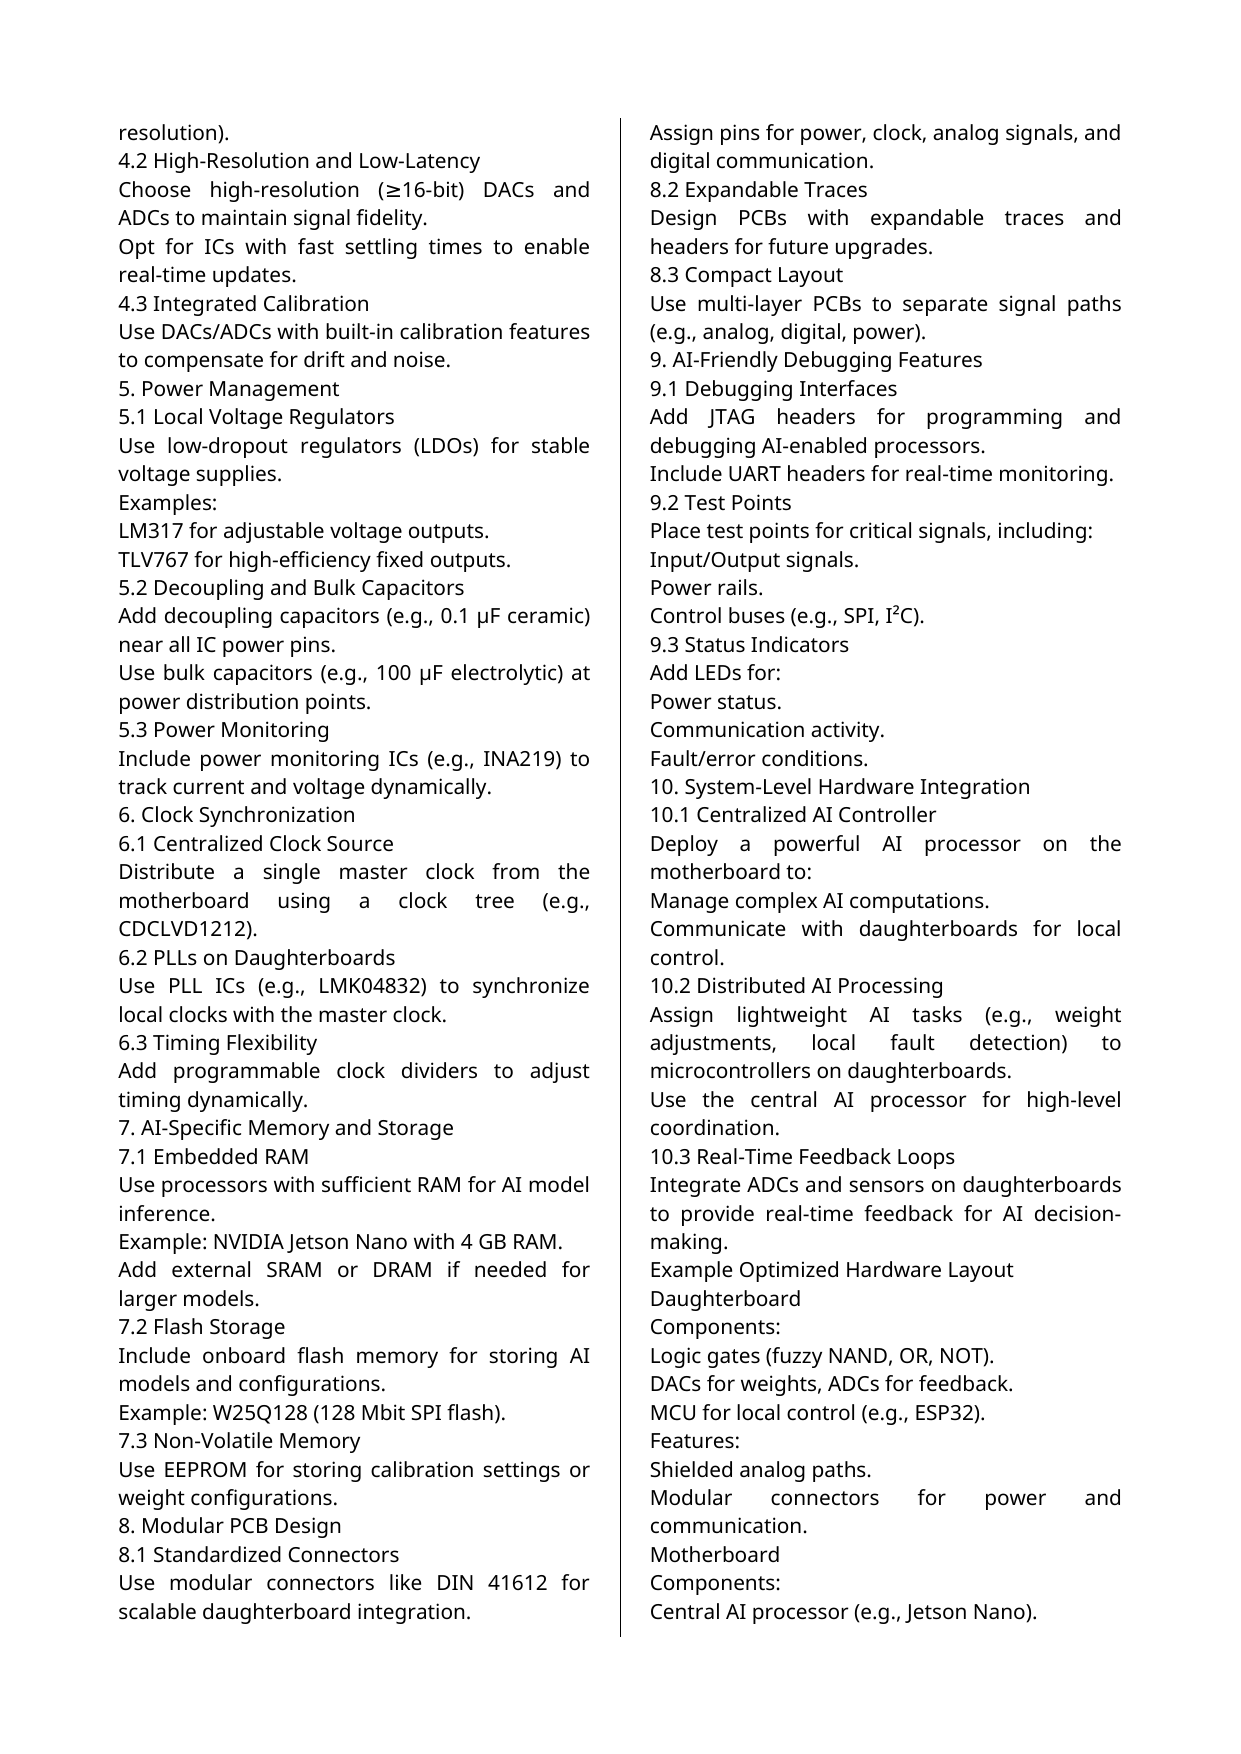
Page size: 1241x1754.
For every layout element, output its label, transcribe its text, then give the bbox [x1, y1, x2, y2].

text Include power monitoring ICs (e.g., INA219) to track current and voltage dynamically. [118, 744, 591, 801]
text 9.2 Test Points [649, 488, 1122, 516]
text Place test points for critical signals, including: [649, 516, 1122, 545]
text Examples: [118, 488, 591, 516]
text Daughterboard [649, 1284, 1122, 1312]
text Power rails. [649, 573, 1122, 602]
text 4.2 High-Resolution and Low-Latency [118, 147, 591, 175]
text Distribute a single master clock from the motherboard using a clock tree (e.g., CDCLVD1212). [118, 857, 591, 943]
text Example Optimized Hardware Layout [649, 1256, 1122, 1284]
text 9.3 Status Indicators [649, 630, 1122, 658]
text Add decoupling capacitors (e.g., 0.1 µF ceramic) near all IC power pins. [118, 602, 591, 658]
text 9. AI-Friendly Debugging Features [649, 346, 1122, 374]
text Use processors with sufficient RAM for AI model inference. [118, 1170, 591, 1227]
text 4.3 Integrated Calibration [118, 289, 591, 317]
text Design PCBs with expandable traces and headers for future upgrades. [649, 203, 1122, 260]
text Add external SRAM or DRAM if needed for larger models. [118, 1256, 591, 1312]
text 10.1 Centralized AI Controller [649, 801, 1122, 829]
text Features: [649, 1426, 1122, 1455]
text 8.2 Expandable Traces [649, 175, 1122, 203]
text Components: [649, 1568, 1122, 1597]
text Modular connectors for power and communication. [649, 1483, 1122, 1540]
text 5.2 Decoupling and Bulk Capacitors [118, 573, 591, 602]
text Components: [649, 1312, 1122, 1341]
text Choose high-resolution (≥16-bit) DACs and ADCs to maintain signal fidelity. [118, 175, 591, 232]
text Opt for ICs with fast settling times to enable real-time updates. [118, 232, 591, 289]
text Include onboard flash memory for storing AI models and configurations. [118, 1341, 591, 1398]
text 8.3 Compact Layout [649, 260, 1122, 289]
text Fault/error conditions. [649, 744, 1122, 772]
text Use the central AI processor for high-level coordination. [649, 1085, 1122, 1142]
text Example: NVIDIA Jetson Nano with 4 GB RAM. [118, 1227, 591, 1256]
text 7.3 Non-Volatile Memory [118, 1426, 591, 1455]
text Use DACs/ADCs with built-in calibration features to compensate for drift and noise. [118, 317, 591, 374]
text Manage complex AI computations. [649, 886, 1122, 914]
text Use EEPROM for storing calibration settings or weight configurations. [118, 1455, 591, 1512]
text Deploy a powerful AI processor on the motherboard to: [649, 829, 1122, 886]
text Use low-dropout regulators (LDOs) for stable voltage supplies. [118, 431, 591, 488]
text Use modular connectors like DIN 41612 for scalable daughterboard integration. [118, 1568, 591, 1625]
text 5.1 Local Voltage Regulators [118, 402, 591, 431]
text Motherboard [649, 1540, 1122, 1568]
text Use PLL ICs (e.g., LMK04832) to synchronize local clocks with the master clock. [118, 971, 591, 1028]
text 5. Power Management [118, 374, 591, 402]
text Control buses (e.g., SPI, I²C). [649, 602, 1122, 630]
text Assign lightweight AI tasks (e.g., weight adjustments, local fault detection) to microcontrollers on daughterboards. [649, 1000, 1122, 1085]
text Communication activity. [649, 715, 1122, 744]
text 7.2 Flash Storage [118, 1312, 591, 1341]
text 7. AI-Specific Memory and Storage [118, 1113, 591, 1142]
text 6.1 Centralized Clock Source [118, 829, 591, 857]
text 6. Clock Synchronization [118, 801, 591, 829]
text Use multi-layer PCBs to separate signal paths (e.g., analog, digital, power). [649, 289, 1122, 346]
text Example: W25Q128 (128 Mbit SPI flash). [118, 1398, 591, 1426]
text Add LEDs for: [649, 658, 1122, 687]
text 9.1 Debugging Interfaces [649, 374, 1122, 402]
text 10.3 Real-Time Feedback Loops [649, 1142, 1122, 1170]
text Add programmable clock dividers to adjust timing dynamically. [118, 1057, 591, 1113]
text 10.2 Distributed AI Processing [649, 971, 1122, 1000]
text 8. Modular PCB Design [118, 1512, 591, 1540]
text Assign pins for power, clock, analog signals, and digital communication. [649, 118, 1122, 175]
text Use bulk capacitors (e.g., 100 µF electrolytic) at power distribution points. [118, 658, 591, 715]
text Shielded analog paths. [649, 1455, 1122, 1483]
text 7.1 Embedded RAM [118, 1142, 591, 1170]
text Include UART headers for real-time monitoring. [649, 459, 1122, 488]
text LM317 for adjustable voltage outputs. [118, 516, 591, 545]
text Add JTAG headers for programming and debugging AI-enabled processors. [649, 402, 1122, 459]
text Input/Output signals. [649, 545, 1122, 573]
text MCU for local control (e.g., ESP32). [649, 1398, 1122, 1426]
text resolution). [118, 118, 591, 147]
text Communicate with daughterboards for local control. [649, 914, 1122, 971]
text 10. System-Level Hardware Integration [649, 772, 1122, 801]
text Power status. [649, 687, 1122, 715]
text Central AI processor (e.g., Jetson Nano). [649, 1597, 1122, 1625]
text 6.2 PLLs on Daughterboards [118, 943, 591, 971]
text 6.3 Timing Flexibility [118, 1028, 591, 1057]
text Integrate ADCs and sensors on daughterboards to provide real-time feedback for AI decision-making. [649, 1170, 1122, 1256]
text Logic gates (fuzzy NAND, OR, NOT). [649, 1341, 1122, 1369]
text 8.1 Standardized Connectors [118, 1540, 591, 1568]
text TLV767 for high-efficiency fixed outputs. [118, 545, 591, 573]
text DACs for weights, ADCs for feedback. [649, 1369, 1122, 1398]
text 5.3 Power Monitoring [118, 715, 591, 744]
